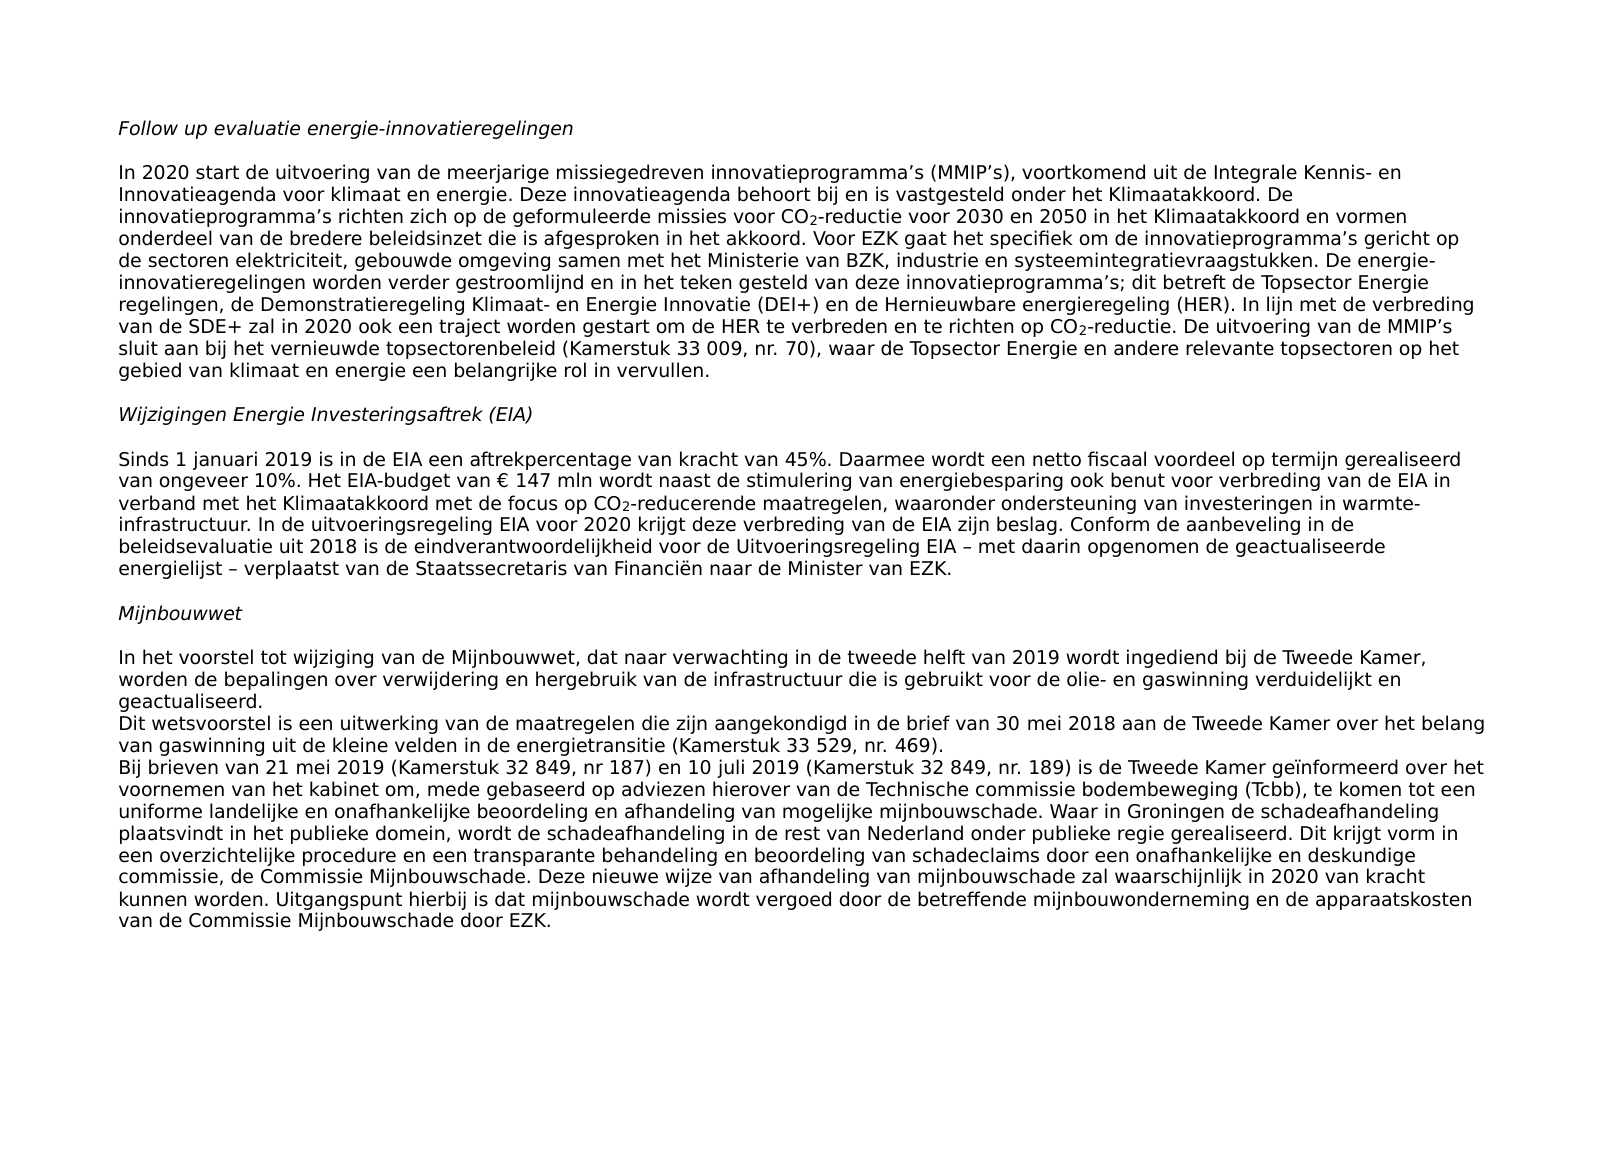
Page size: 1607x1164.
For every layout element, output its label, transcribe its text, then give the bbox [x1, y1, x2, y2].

text Sinds 1 januari 2019 is in de EIA een aftrekpercentage van kracht van 45%. Daarmee wordt een netto fiscaal voordeel op termijn gerealiseerd van ongeveer 10%. Het EIA-budget van € 147 mln wordt naast de stimulering van energiebesparing ook benut voor verbreding van de EIA in verband met het Klimaatakkoord met de focus op CO2-reducerende maatregelen, waaronder ondersteuning van investeringen in warmte-infrastructuur. In de uitvoeringsregeling EIA voor 2020 krijgt deze verbreding van de EIA zijn beslag. Conform de aanbeveling in de beleidsevaluatie uit 2018 is de eindverantwoordelijkheid voor de Uitvoeringsregeling EIA – met daarin opgenomen de geactualiseerde energielijst – verplaatst van de Staatssecretaris van Financiën naar de Minister van EZK. [118, 448, 1488, 580]
text In het voorstel tot wijziging van de Mijnbouwwet, dat naar verwachting in de tweede helft van 2019 wordt ingediend bij de Tweede Kamer, worden de bepalingen over verwijdering en hergebruik van de infrastructuur die is gebruikt voor de olie- en gaswinning verduidelijkt en geactualiseerd. [118, 647, 1488, 713]
text In 2020 start de uitvoering van de meerjarige missiegedreven innovatieprogramma’s (MMIP’s), voortkomend uit de Integrale Kennis- en Innovatieagenda voor klimaat en energie. Deze innovatieagenda behoort bij en is vastgesteld onder het Klimaatakkoord. De innovatieprogramma’s richten zich op de geformuleerde missies voor CO2-reductie voor 2030 en 2050 in het Klimaatakkoord en vormen onderdeel van de bredere beleidsinzet die is afgesproken in het akkoord. Voor EZK gaat het specifiek om de innovatieprogramma’s gericht op de sectoren elektriciteit, gebouwde omgeving samen met het Ministerie van BZK, industrie en systeemintegratievraagstukken. De energie-innovatieregelingen worden verder gestroomlijnd en in het teken gesteld van deze innovatieprogramma’s; dit betreft de Topsector Energie regelingen, de Demonstratieregeling Klimaat- en Energie Innovatie (DEI+) en de Hernieuwbare energieregeling (HER). In lijn met de verbreding van de SDE+ zal in 2020 ook een traject worden gestart om de HER te verbreden en te richten op CO2-reductie. De uitvoering van de MMIP’s sluit aan bij het vernieuwde topsectorenbeleid (Kamerstuk 33 009, nr. 70), waar de Topsector Energie en andere relevante topsectoren op het gebied van klimaat en energie een belangrijke rol in vervullen. [118, 162, 1488, 382]
subtitle Follow up evaluatie energie-innovatieregelingen [118, 118, 1488, 140]
text Bij brieven van 21 mei 2019 (Kamerstuk 32 849, nr 187) en 10 juli 2019 (Kamerstuk 32 849, nr. 189) is de Tweede Kamer geïnformeerd over het voornemen van het kabinet om, mede gebaseerd op adviezen hierover van de Technische commissie bodembeweging (Tcbb), te komen tot een uniforme landelijke en onafhankelijke beoordeling en afhandeling van mogelijke mijnbouwschade. Waar in Groningen de schadeafhandeling plaatsvindt in het publieke domein, wordt de schadeafhandeling in de rest van Nederland onder publieke regie gerealiseerd. Dit krijgt vorm in een overzichtelijke procedure en een transparante behandeling en beoordeling van schadeclaims door een onafhankelijke en deskundige commissie, de Commissie Mijnbouwschade. Deze nieuwe wijze van afhandeling van mijnbouwschade zal waarschijnlijk in 2020 van kracht kunnen worden. Uitgangspunt hierbij is dat mijnbouwschade wordt vergoed door de betreffende mijnbouwonderneming en de apparaatskosten van de Commissie Mijnbouwschade door EZK. [118, 757, 1488, 932]
subtitle Wijzigingen Energie Investeringsaftrek (EIA) [118, 404, 1488, 426]
subtitle Mijnbouwwet [118, 602, 1488, 624]
text Dit wetsvoorstel is een uitwerking van de maatregelen die zijn aangekondigd in de brief van 30 mei 2018 aan de Tweede Kamer over het belang van gaswinning uit de kleine velden in de energietransitie (Kamerstuk 33 529, nr. 469). [118, 713, 1488, 757]
